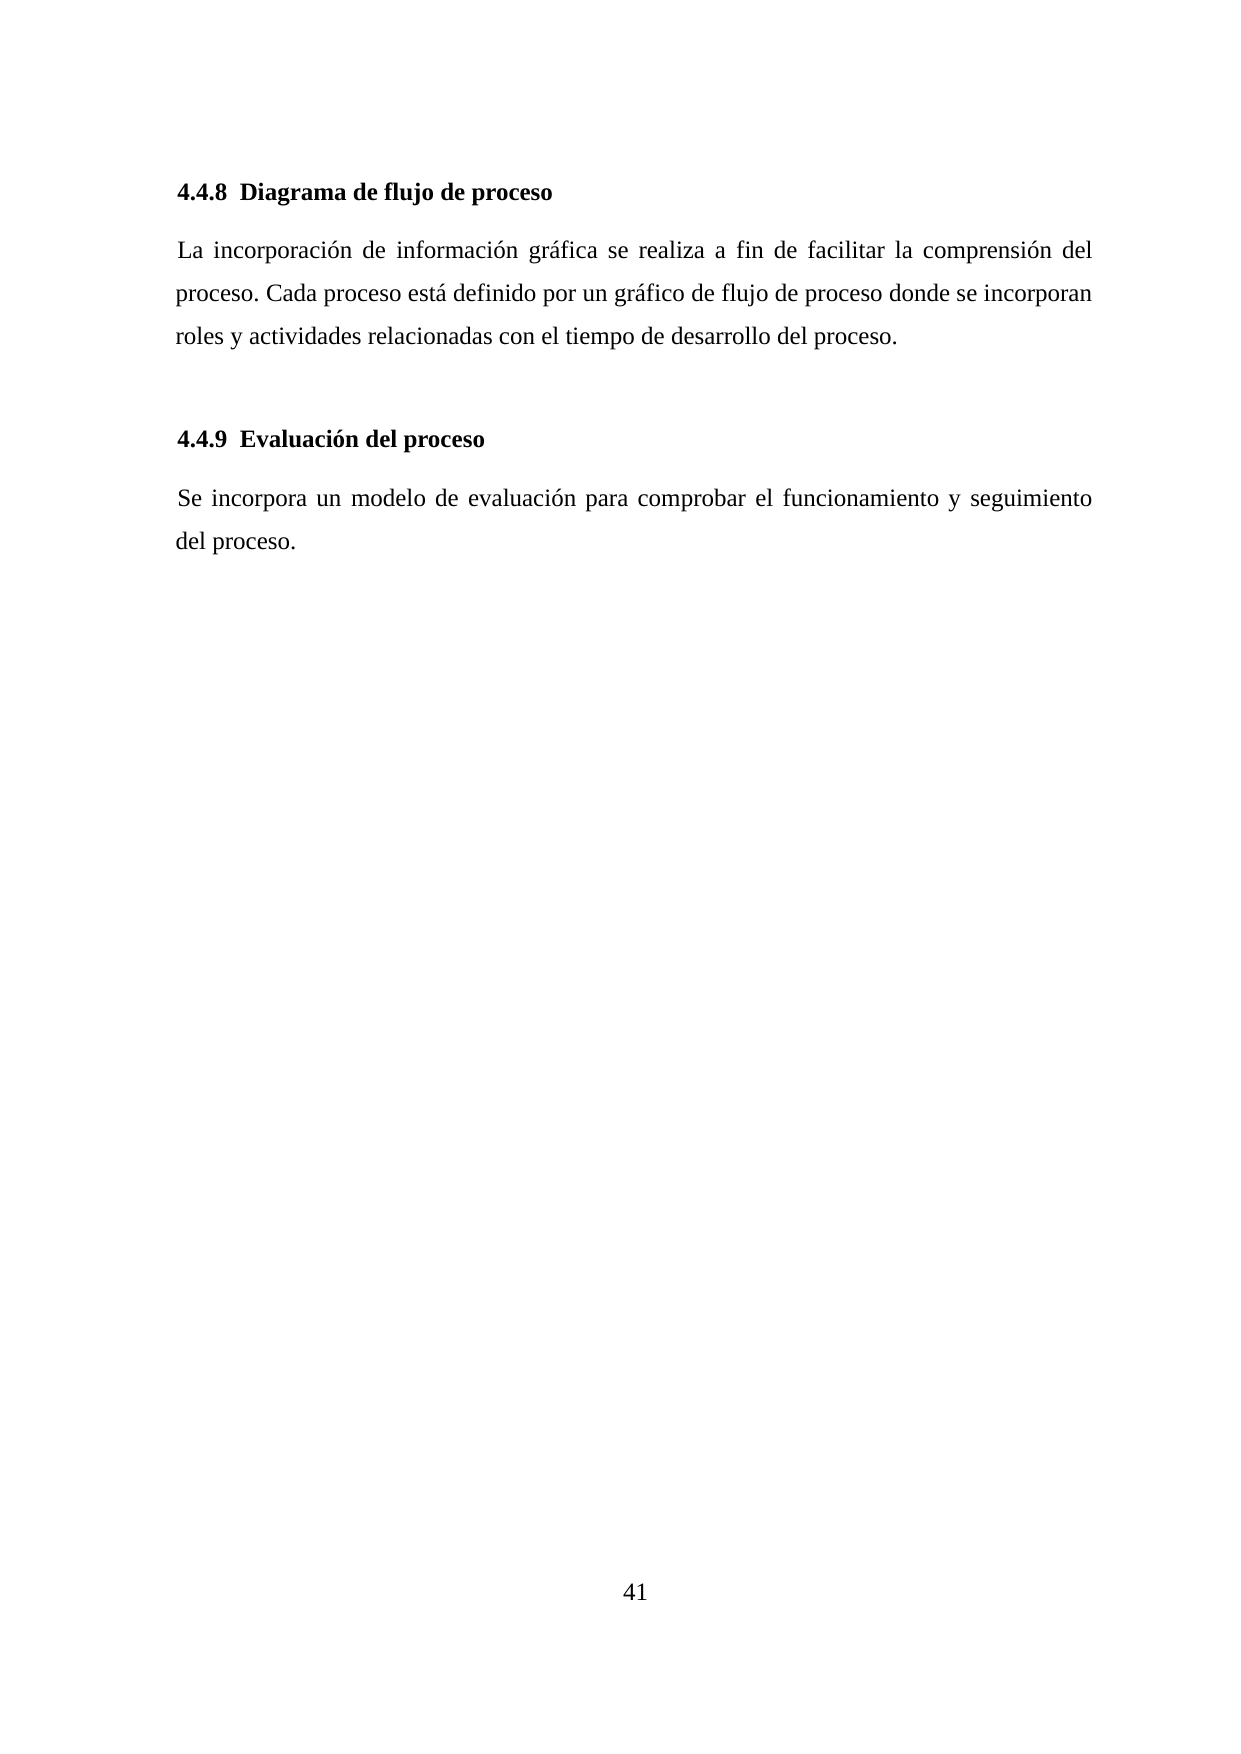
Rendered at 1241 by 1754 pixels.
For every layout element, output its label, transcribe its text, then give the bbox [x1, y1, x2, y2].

text 4.4.8 Diagrama de flujo de proceso [177, 177, 1093, 206]
text Se incorpora un modelo de evaluación para comprobar el funcionamiento y seguimiento del proceso. [175, 483, 1093, 554]
text La incorporación de información gráfica se realiza a fin de facilitar la comprensión del proceso. Cada proceso está definido por un gráfico de flujo de proceso donde se incorporan roles y actividades relacionadas con el tiempo de desarrollo del proceso. [175, 235, 1093, 350]
text 4.4.9 Evaluación del proceso [177, 424, 1093, 453]
